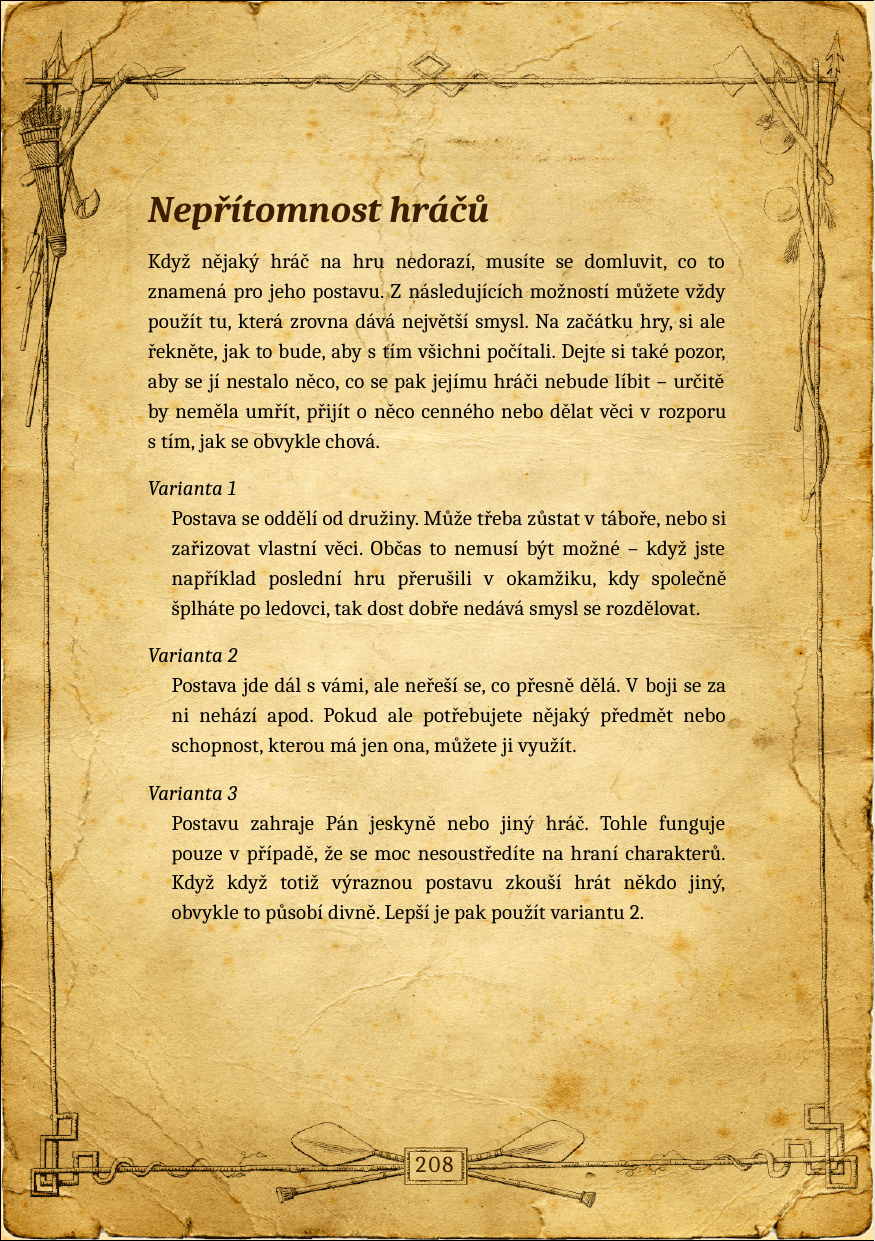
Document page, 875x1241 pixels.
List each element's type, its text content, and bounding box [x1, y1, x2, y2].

text Varianta 2 Postava jde dál s⁠ vámi, ale neřeší se, co přesně dělá. V⁠ boji se za ni nehází apod. Pokud ale potřebujete nějaký předmět nebo schopnost, kterou má jen ona, můžete ji využít. [148, 644, 726, 758]
picture [1, 1, 874, 1240]
text Varianta 3 Postavu zahraje Pán jeskyně nebo jiný hráč. Tohle funguje pouze v⁠ případě, že se moc nesoustředíte na hraní charakterů. Když když totiž výraznou postavu zkouší hrát někdo jiný, obvykle to působí divně. Lepší je pak použít variantu 2. [148, 781, 726, 925]
text Když nějaký hráč na hru nedorazí, musíte se domluvit, co to znamená pro jeho postavu. Z⁠ následujících možností můžete vždy použít tu, která zrovna dává největší smysl. Na začátku hry, si ale řekněte, jak to bude, aby s⁠ tím všichni počítali. Dejte si také pozor, aby se jí nestalo něco, co se pak jejímu hráči nebude líbit – určitě by neměla umřít, přijít o⁠ něco cenného nebo dělat věci v⁠ rozporu s⁠ tím, jak se obvykle chová. [148, 250, 726, 453]
subtitle Nepřítomnost hráčů [148, 189, 726, 232]
text Varianta 1 Postava se oddělí od družiny. Může třeba zůstat v⁠ táboře, nebo si zařizovat vlastní věci. Občas to nemusí být možné – když jste například poslední hru přerušili v⁠ okamžiku, kdy společně šplháte po ledovci, tak dost dobře nedává smysl se rozdělovat. [148, 477, 726, 620]
